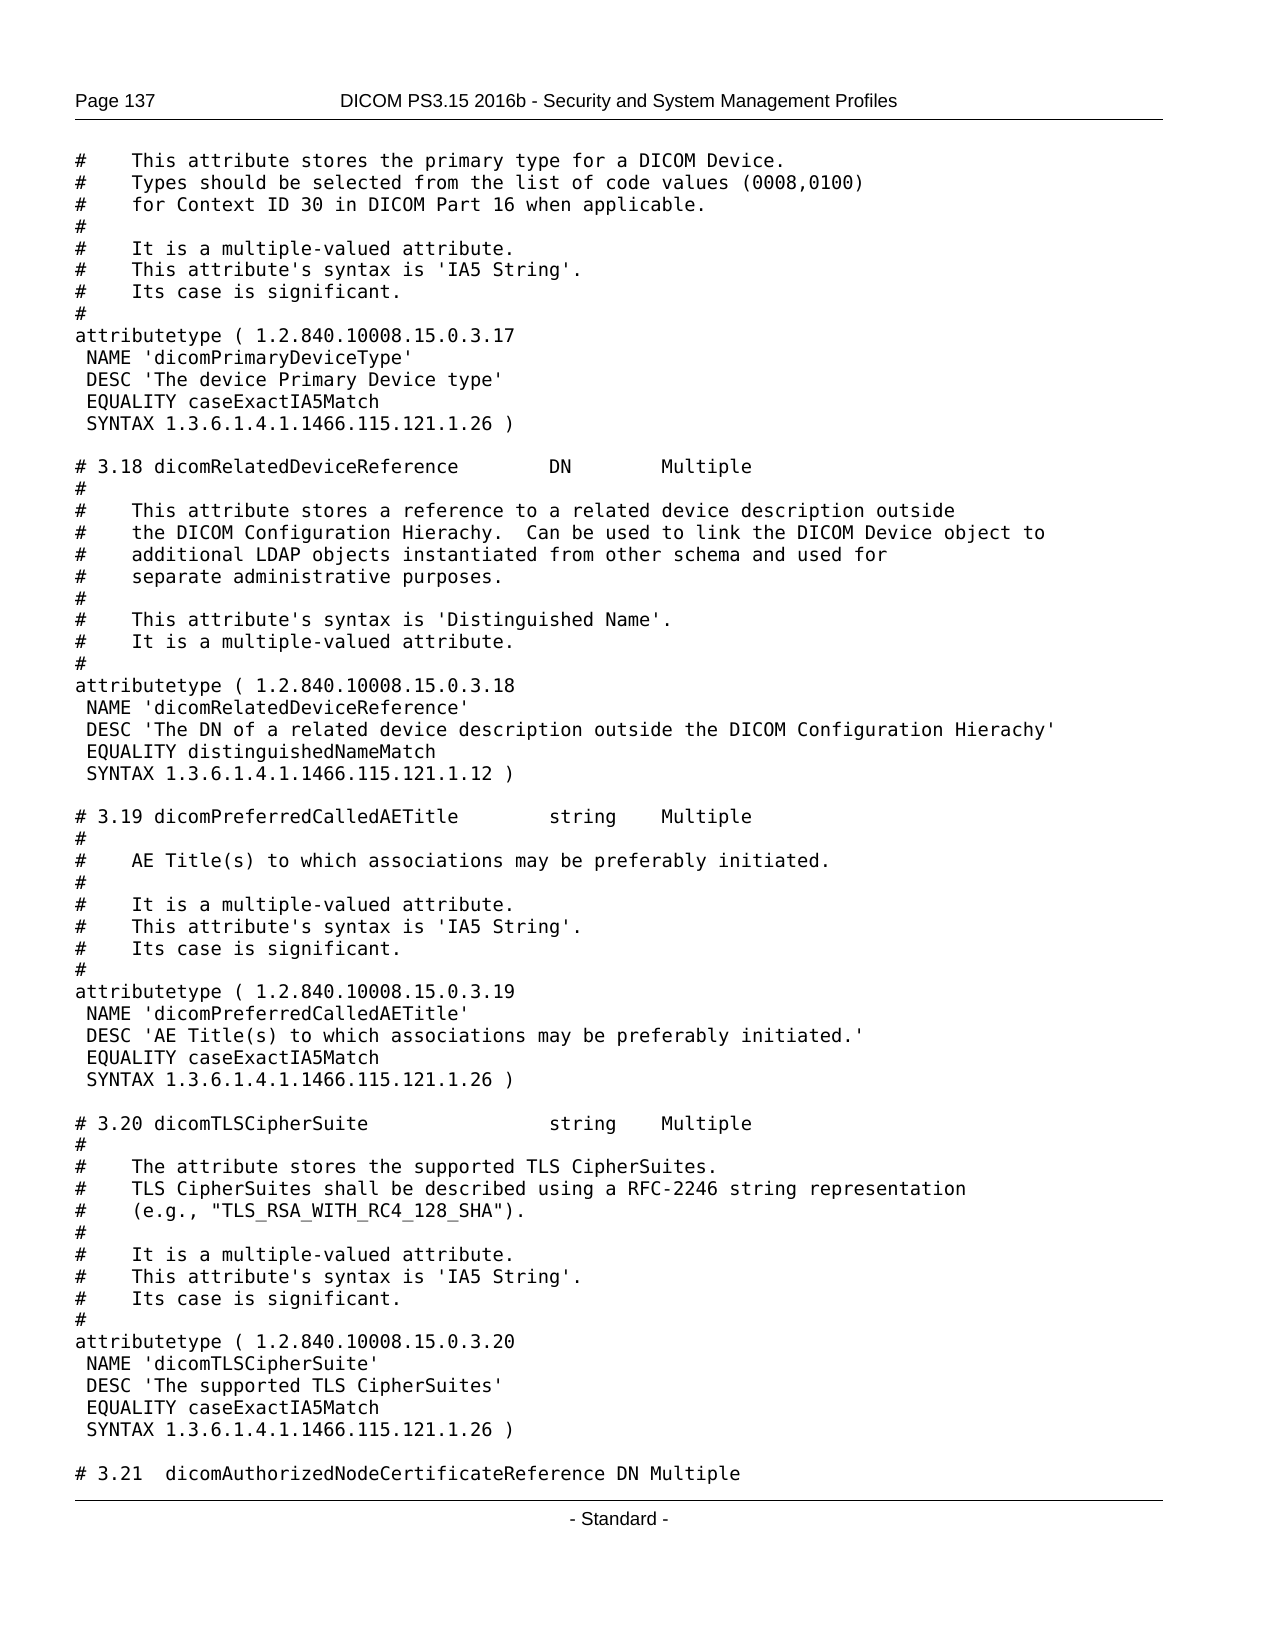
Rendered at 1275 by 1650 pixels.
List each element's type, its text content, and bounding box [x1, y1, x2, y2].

text # This attribute stores the primary type for a DICOM Device. # Types should be selected from the list of code values (0008,0100) # for Context ID 30 in DICOM Part 16 when applicable. # # It is a multiple-valued attribute. # This attribute's syntax is 'IA5 String'. # Its case is significant. # attributetype ( 1.2.840.10008.15.0.3.17 NAME 'dicomPrimaryDeviceType' DESC 'The device Primary Device type' EQUALITY caseExactIA5Match SYNTAX 1.3.6.1.4.1.1466.115.121.1.26 ) # 3.18 dicomRelatedDeviceReference DN Multiple # # This attribute stores a reference to a related device description outside # the DICOM Configuration Hierachy. Can be used to link the DICOM Device object to # additional LDAP objects instantiated from other schema and used for # separate administrative purposes. # # This attribute's syntax is 'Distinguished Name'. # It is a multiple-valued attribute. # attributetype ( 1.2.840.10008.15.0.3.18 NAME 'dicomRelatedDeviceReference' DESC 'The DN of a related device description outside the DICOM Configuration Hierachy' EQUALITY distinguishedNameMatch SYNTAX 1.3.6.1.4.1.1466.115.121.1.12 ) # 3.19 dicomPreferredCalledAETitle string Multiple # # AE Title(s) to which associations may be preferably initiated. # # It is a multiple-valued attribute. # This attribute's syntax is 'IA5 String'. # Its case is significant. # attributetype ( 1.2.840.10008.15.0.3.19 NAME 'dicomPreferredCalledAETitle' DESC 'AE Title(s) to which associations may be preferably initiated.' EQUALITY caseExactIA5Match SYNTAX 1.3.6.1.4.1.1466.115.121.1.26 ) # 3.20 dicomTLSCipherSuite string Multiple # # The attribute stores the supported TLS CipherSuites. # TLS CipherSuites shall be described using a RFC-2246 string representation # (e.g., "TLS_RSA_WITH_RC4_128_SHA"). # # It is a multiple-valued attribute. # This attribute's syntax is 'IA5 String'. # Its case is significant. # attributetype ( 1.2.840.10008.15.0.3.20 NAME 'dicomTLSCipherSuite' DESC 'The supported TLS CipherSuites' EQUALITY caseExactIA5Match SYNTAX 1.3.6.1.4.1.1466.115.121.1.26 ) # 3.21 dicomAuthorizedNodeCertificateReference DN Multiple [75, 150, 1162, 1484]
